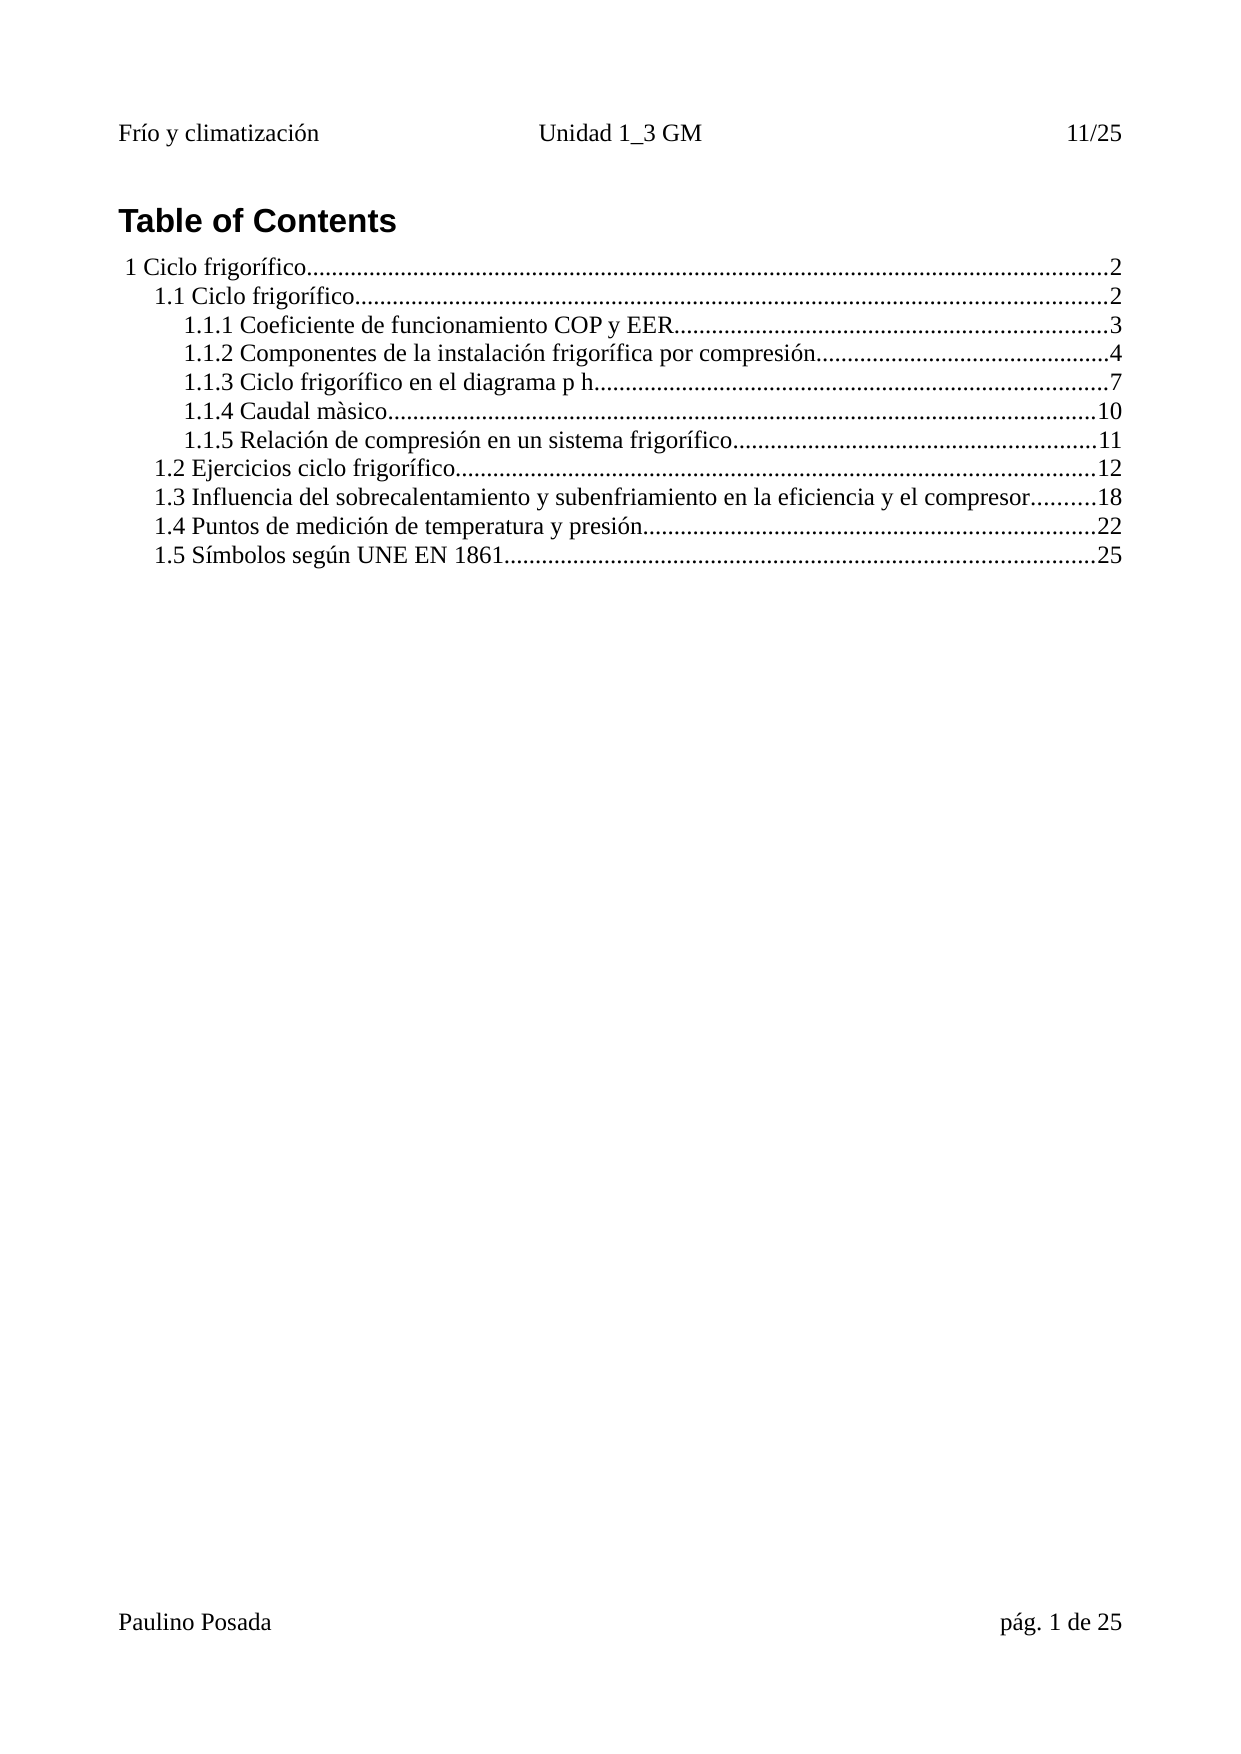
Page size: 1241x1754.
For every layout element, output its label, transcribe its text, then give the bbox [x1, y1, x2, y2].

text 1 Ciclo frigorífico 2 [118, 252, 1122, 281]
text 1.1.2 Componentes de la instalación frigorífica por compresión 4 [177, 338, 1122, 367]
subtitle Table of Contents [118, 201, 1122, 240]
text 1.1.3 Ciclo frigorífico en el diagrama p h 7 [177, 367, 1122, 396]
text 1.1 Ciclo frigorífico 2 [148, 281, 1122, 310]
text 1.3 Influencia del sobrecalentamiento y subenfriamiento en la eficiencia y el compresor 18 [148, 482, 1122, 511]
text 1.4 Puntos de medición de temperatura y presión 22 [148, 511, 1122, 540]
text 1.2 Ejercicios ciclo frigorífico 12 [148, 453, 1122, 482]
text 1.1.1 Coeficiente de funcionamiento COP y EER 3 [177, 310, 1122, 338]
text 1.1.5 Relación de compresión en un sistema frigorífico 11 [177, 425, 1122, 453]
text 1.1.4 Caudal màsico 10 [177, 396, 1122, 425]
text 1.5 Símbolos según UNE EN 1861 25 [148, 540, 1122, 568]
